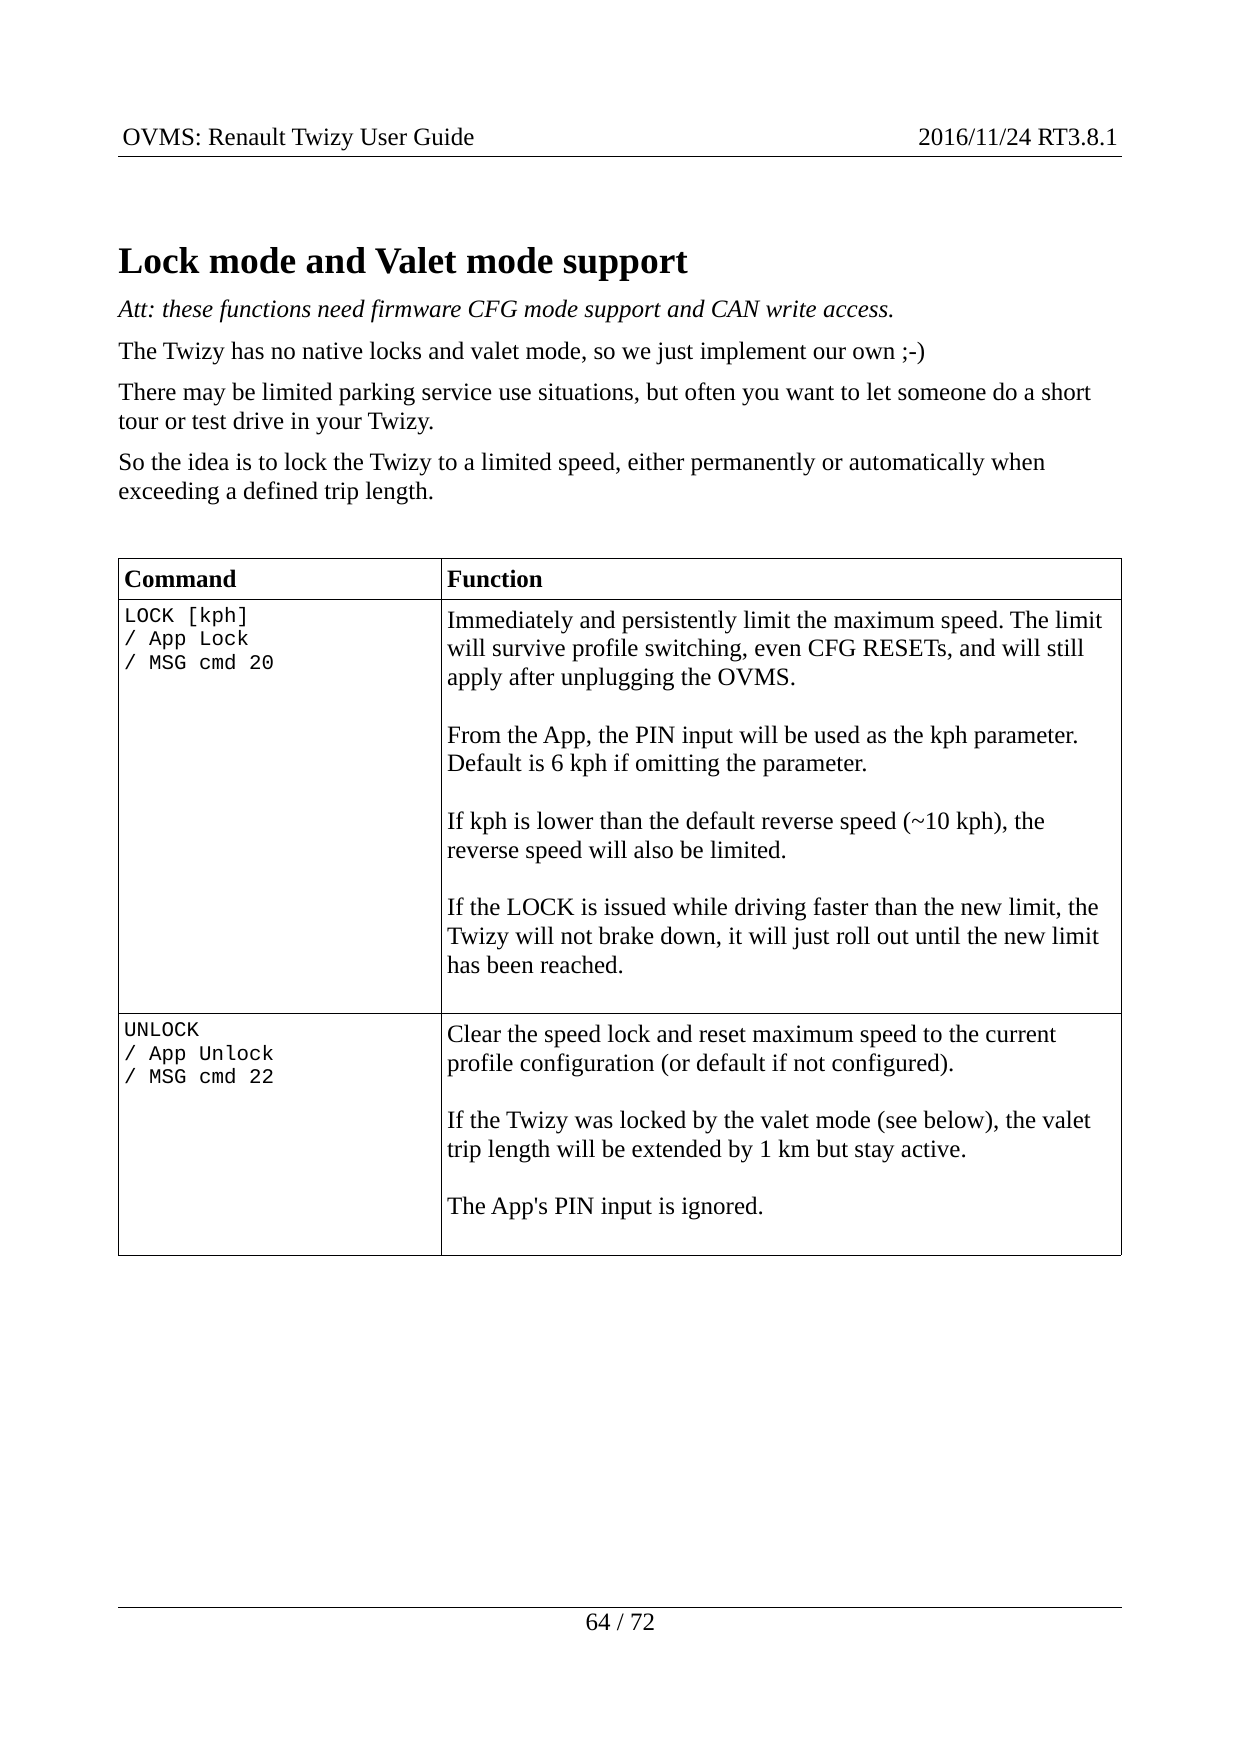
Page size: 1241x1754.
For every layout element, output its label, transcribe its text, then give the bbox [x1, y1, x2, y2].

table_cell LOCK [kph] / App Lock / MSG cmd 20 [119, 600, 441, 1013]
table_header Command [119, 559, 441, 599]
text There may be limited parking service use situations, but often you want to let someone do a short tour or test drive in your Twizy. [118, 377, 1122, 434]
text The Twizy has no native locks and valet mode, so we just implement our own ;-) [118, 336, 1122, 364]
table_header Function [442, 559, 1121, 599]
text Att: these functions need firmware CFG mode support and CAN write access. [118, 294, 1122, 323]
table_cell Clear the speed lock and reset maximum speed to the current profile configuration (or default if not configured). If the Twizy was locked by the valet mode (see below), the valet trip length will be extended by 1 km but stay active. The App's PIN input is ignored. [442, 1014, 1121, 1254]
subtitle Lock mode and Valet mode support [118, 239, 1122, 282]
table_cell UNLOCK / App Unlock / MSG cmd 22 [119, 1014, 441, 1254]
text So the idea is to lock the Twizy to a limited speed, either permanently or automatically when exceeding a defined trip length. [118, 447, 1122, 504]
table_cell Immediately and persistently limit the maximum speed. The limit will survive profile switching, even CFG RESETs, and will still apply after unplugging the OVMS. From the App, the PIN input will be used as the kph parameter. Default is 6 kph if omitting the parameter. If kph is lower than the default reverse speed (~10 kph), the reverse speed will also be limited. If the LOCK is issued while driving faster than the new limit, the Twizy will not brake down, it will just roll out until the new limit has been reached. [442, 600, 1121, 1013]
